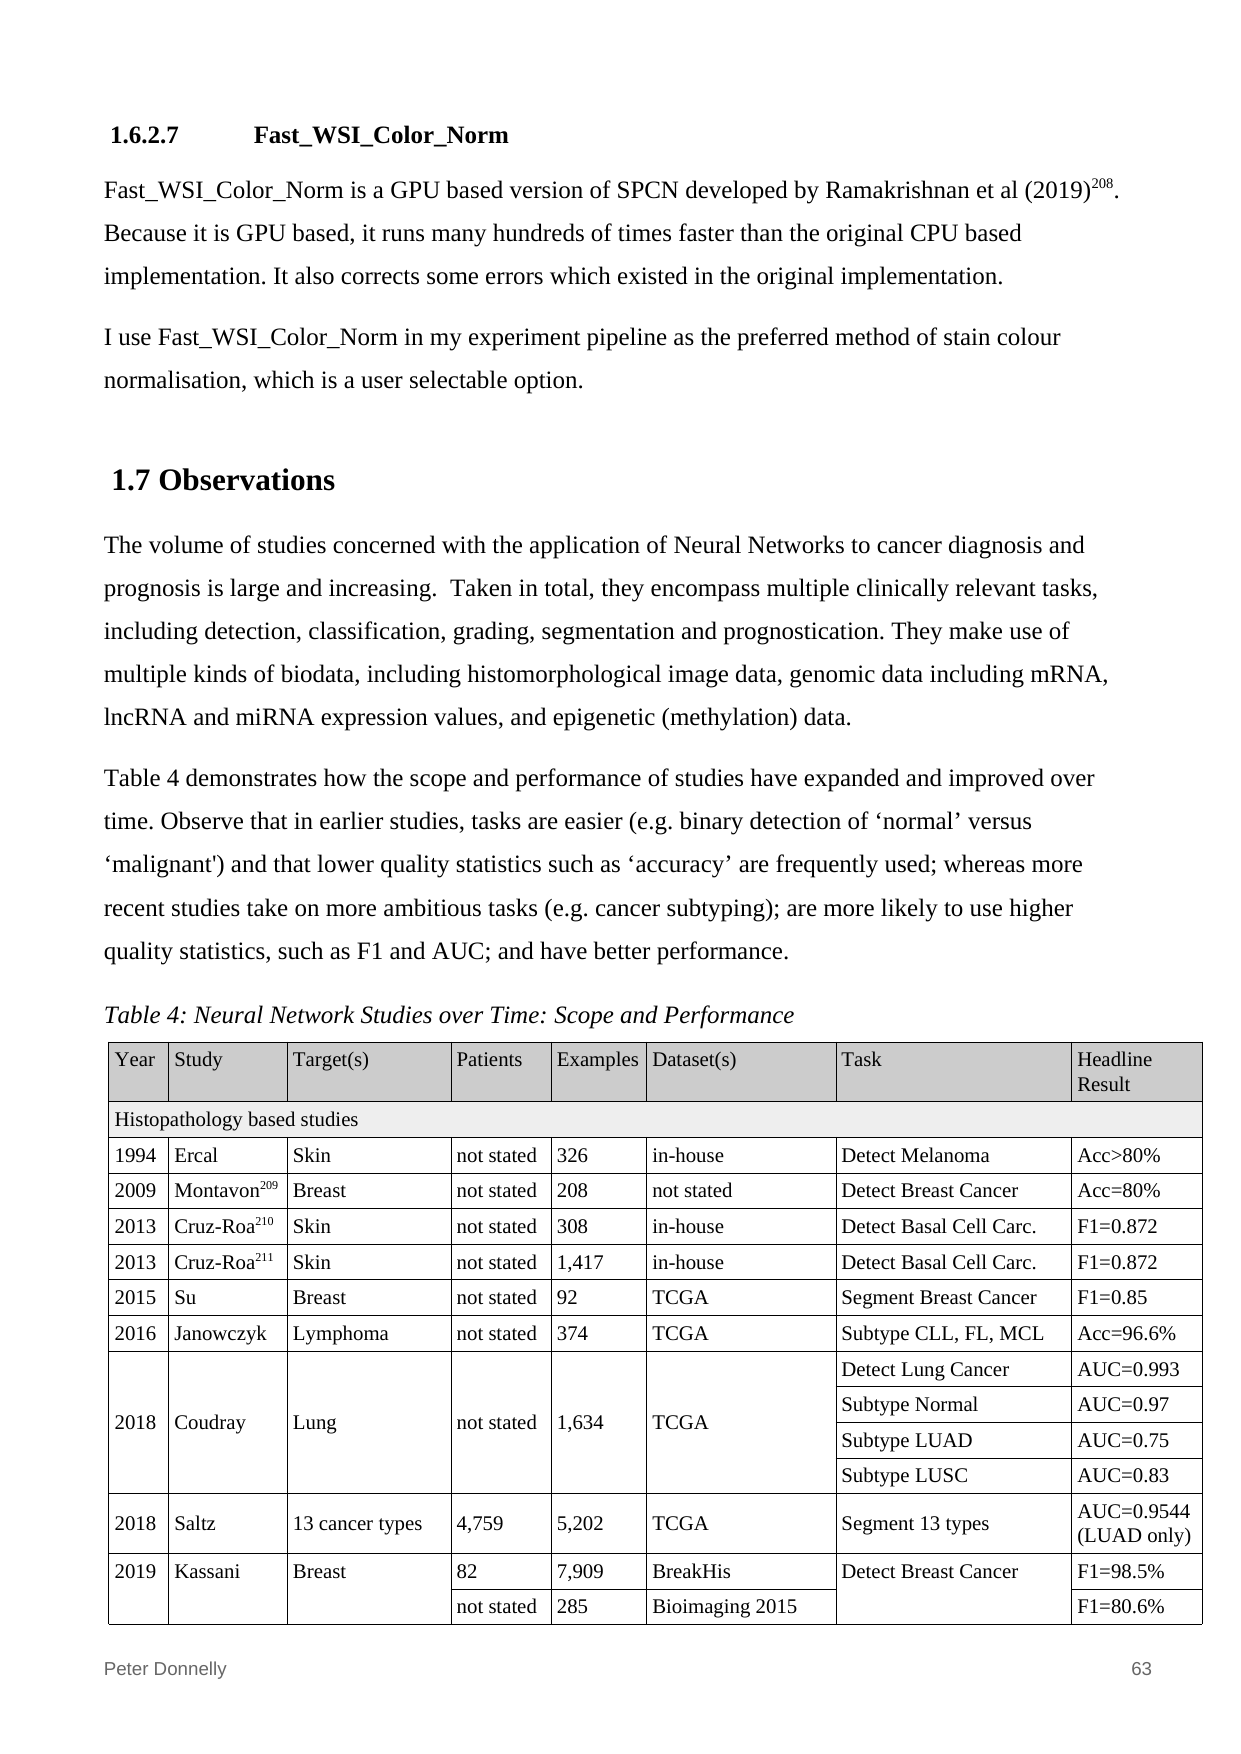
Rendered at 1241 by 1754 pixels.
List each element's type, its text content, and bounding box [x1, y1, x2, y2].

table_cell TCGA [647, 1352, 836, 1493]
subtitle Fast_WSI_Color_Norm [103, 120, 1146, 148]
text Table 4 demonstrates how the scope and performance of studies have expanded and improved over time. Observe that in earlier studies, tasks are easier (e.g. binary detection of ‘normal’ versus ‘malignant') and that lower quality statistics such as ‘accuracy’ are frequently used; whereas more recent studies take on more ambitious tasks (e.g. cancer subtyping); are more likely to use higher quality statistics, such as F1 and AUC; and have better performance. [103, 763, 1146, 964]
table_cell 2013 [109, 1209, 168, 1244]
table_cell Montavon [169, 1174, 287, 1208]
table_cell TCGA [647, 1280, 836, 1315]
table_cell not stated [452, 1245, 551, 1279]
text The volume of studies concerned with the application of Neural Networks to cancer diagnosis and prognosis is large and increasing. Taken in total, they encompass multiple clinically relevant tasks, including detection, classification, grading, segmentation and prognostication. They make use of multiple kinds of biodata, including histomorphological image data, genomic data including mRNA, lncRNA and miRNA expression values, and epigenetic (methylation) data. [103, 530, 1146, 731]
table_cell not stated [452, 1352, 551, 1493]
table_cell 5,202 [552, 1494, 646, 1553]
table_cell Coudray [169, 1352, 287, 1493]
table_cell Janowczyk [169, 1316, 287, 1351]
table_cell Histopathology based studies [109, 1102, 1202, 1137]
table_cell not stated [452, 1209, 551, 1244]
table_cell Bioimaging 2015 [647, 1590, 836, 1624]
table_cell Breast [288, 1554, 451, 1624]
table_cell F1=0.85 [1072, 1280, 1202, 1315]
table_cell 1994 [109, 1138, 168, 1172]
table_cell Subtype LUSC [837, 1459, 1071, 1493]
table_cell 374 [552, 1316, 646, 1351]
table_cell Lung [288, 1352, 451, 1493]
table_header Headline Result [1072, 1043, 1202, 1101]
table_cell AUC=0.97 [1072, 1387, 1202, 1422]
table_cell AUC=0.993 [1072, 1352, 1202, 1386]
table_cell TCGA [647, 1316, 836, 1351]
table_cell Skin [288, 1138, 451, 1172]
table_cell Detect Basal Cell Carc. [837, 1245, 1071, 1279]
table_cell 92 [552, 1280, 646, 1315]
table_cell Breast [288, 1280, 451, 1315]
table_cell 2018 [109, 1352, 168, 1493]
table_cell F1=98.5% [1072, 1554, 1202, 1588]
table_cell 2016 [109, 1316, 168, 1351]
table_cell 2015 [109, 1280, 168, 1315]
table_cell Cruz-Roa [169, 1245, 287, 1279]
text Fast_WSI_Color_Norm is a GPU based version of SPCN developed by Ramakrishnan et al (2019). Because it is GPU based, it runs many hundreds of times faster than the original CPU based implementation. It also corrects some errors which existed in the original implementation. [103, 175, 1146, 290]
table_cell in-house [647, 1209, 836, 1244]
table_cell Detect Breast Cancer [837, 1174, 1071, 1208]
table_cell Breast [288, 1174, 451, 1208]
table_cell 2013 [109, 1245, 168, 1279]
table_cell Segment Breast Cancer [837, 1280, 1071, 1315]
table_cell Acc=80% [1072, 1174, 1202, 1208]
table_cell 308 [552, 1209, 646, 1244]
table_cell Subtype Normal [837, 1387, 1071, 1422]
table_cell Subtype LUAD [837, 1423, 1071, 1457]
table_cell 2019 [109, 1554, 168, 1624]
table_cell Skin [288, 1245, 451, 1279]
text I use Fast_WSI_Color_Norm in my experiment pipeline as the preferred method of stain colour normalisation, which is a user selectable option. [103, 322, 1146, 394]
table_cell not stated [452, 1316, 551, 1351]
table_cell 4,759 [452, 1494, 551, 1553]
table_cell Ercal [169, 1138, 287, 1172]
table_header Patients [452, 1043, 551, 1101]
table_cell 82 [452, 1554, 551, 1588]
table_header Year [109, 1043, 168, 1101]
table_cell Acc=96.6% [1072, 1316, 1202, 1351]
table_header Dataset(s) [647, 1043, 836, 1101]
table_cell AUC=0.75 [1072, 1423, 1202, 1457]
table_cell 208 [552, 1174, 646, 1208]
table_cell not stated [452, 1138, 551, 1172]
table_cell Detect Breast Cancer [837, 1554, 1071, 1624]
table_cell BreakHis [647, 1554, 836, 1588]
table_cell Detect Melanoma [837, 1138, 1071, 1172]
table_cell AUC=0.9544 (LUAD only) [1072, 1494, 1202, 1553]
table_cell Cruz-Roa [169, 1209, 287, 1244]
table_cell 285 [552, 1590, 646, 1624]
table_header Examples [552, 1043, 646, 1101]
table_cell Subtype CLL, FL, MCL [837, 1316, 1071, 1351]
table_cell F1=0.872 [1072, 1209, 1202, 1244]
table_cell not stated [452, 1590, 551, 1624]
table_cell not stated [452, 1174, 551, 1208]
table_cell 1,634 [552, 1352, 646, 1493]
table_cell 2018 [109, 1494, 168, 1553]
table_cell not stated [647, 1174, 836, 1208]
table_header Study [169, 1043, 287, 1101]
table_cell 2009 [109, 1174, 168, 1208]
table_cell AUC=0.83 [1072, 1459, 1202, 1493]
table_cell Detect Basal Cell Carc. [837, 1209, 1071, 1244]
subtitle Observations [103, 462, 1146, 497]
table_cell in-house [647, 1245, 836, 1279]
table_cell Lymphoma [288, 1316, 451, 1351]
table_cell Saltz [169, 1494, 287, 1553]
table_cell Skin [288, 1209, 451, 1244]
table_header Target(s) [288, 1043, 451, 1101]
text Table 4: Neural Network Studies over Time: Scope and Performance [103, 1000, 1146, 1029]
table_cell 1,417 [552, 1245, 646, 1279]
table_cell Acc>80% [1072, 1138, 1202, 1172]
table_cell 7,909 [552, 1554, 646, 1588]
table_cell not stated [452, 1280, 551, 1315]
table_cell Detect Lung Cancer [837, 1352, 1071, 1386]
table_cell Su [169, 1280, 287, 1315]
table_cell Kassani [169, 1554, 287, 1624]
table_header Task [837, 1043, 1071, 1101]
table_cell Segment 13 types [837, 1494, 1071, 1553]
table_cell in-house [647, 1138, 836, 1172]
table_cell F1=0.872 [1072, 1245, 1202, 1279]
table_cell TCGA [647, 1494, 836, 1553]
table_cell F1=80.6% [1072, 1590, 1202, 1624]
table_cell 13 cancer types [288, 1494, 451, 1553]
table_cell 326 [552, 1138, 646, 1172]
